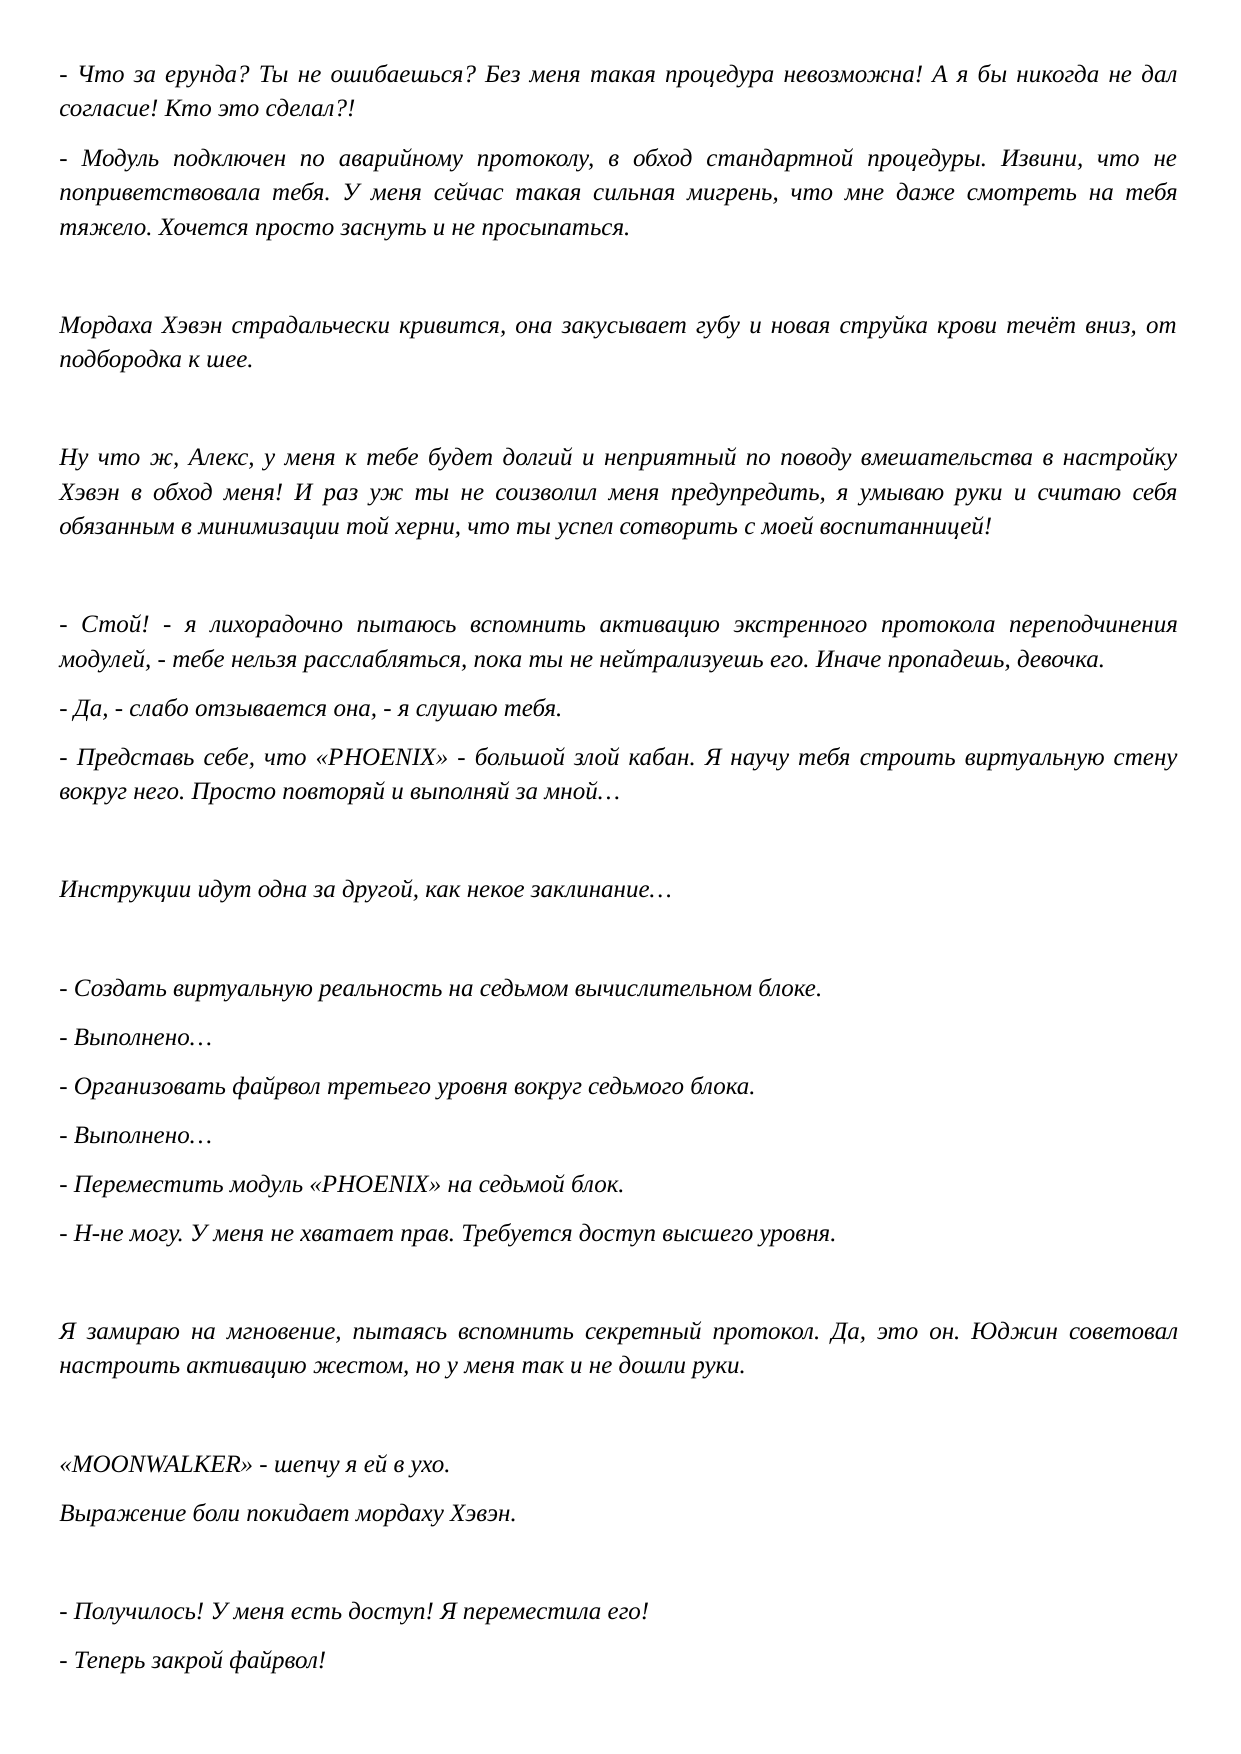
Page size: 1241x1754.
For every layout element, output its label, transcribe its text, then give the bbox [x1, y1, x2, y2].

text - Получилось! У меня есть доступ! Я переместила его! [59, 1596, 1181, 1625]
text - Создать виртуальную реальность на седьмом вычислительном блоке. [59, 973, 1181, 1001]
text - Н-не могу. У меня не хватает прав. Требуется доступ высшего уровня. [59, 1218, 1181, 1247]
text Мордаха Хэвэн страдальчески кривится, она закусывает губу и новая струйка крови течёт вниз, от подбородка к шее. [59, 310, 1181, 373]
text - Да, - слабо отзывается она, - я слушаю тебя. [59, 693, 1181, 722]
text - Переместить модуль «PHOENIX» на седьмой блок. [59, 1169, 1181, 1198]
text - Выполнено… [59, 1120, 1181, 1149]
text Инструкции идут одна за другой, как некое заклинание… [59, 874, 1181, 903]
text Я замираю на мгновение, пытаясь вспомнить секретный протокол. Да, это он. Юджин советовал настроить активацию жестом, но у меня так и не дошли руки. [59, 1316, 1181, 1379]
text «MOONWALKER» - шепчу я ей в ухо. [59, 1449, 1181, 1477]
text - Теперь закрой файрвол! [59, 1645, 1181, 1674]
text Выражение боли покидает мордаху Хэвэн. [59, 1498, 1181, 1527]
text - Стой! - я лихорадочно пытаюсь вспомнить активацию экстренного протокола переподчинения модулей, - тебе нельзя расслабляться, пока ты не нейтрализуешь его. Иначе пропадешь, девочка. [59, 609, 1181, 673]
text - Модуль подключен по аварийному протоколу, в обход стандартной процедуры. Извини, что не поприветствовала тебя. У меня сейчас такая сильная мигрень, что мне даже смотреть на тебя тяжело. Хочется просто заснуть и не просыпаться. [59, 143, 1181, 240]
text Ну что ж, Алекс, у меня к тебе будет долгий и неприятный по поводу вмешательства в настройку Хэвэн в обход меня! И раз уж ты не соизволил меня предупредить, я умываю руки и считаю себя обязанным в минимизации той херни, что ты успел сотворить с моей воспитанницей! [59, 442, 1181, 540]
text - Что за ерунда? Ты не ошибаешься? Без меня такая процедура невозможна! А я бы никогда не дал согласие! Кто это сделал?! [59, 59, 1181, 122]
text - Представь себе, что «PHOENIX» - большой злой кабан. Я научу тебя строить виртуальную стену вокруг него. Просто повторяй и выполняй за мной… [59, 742, 1181, 805]
text - Организовать файрвол третьего уровня вокруг седьмого блока. [59, 1071, 1181, 1099]
text - Выполнено… [59, 1022, 1181, 1051]
